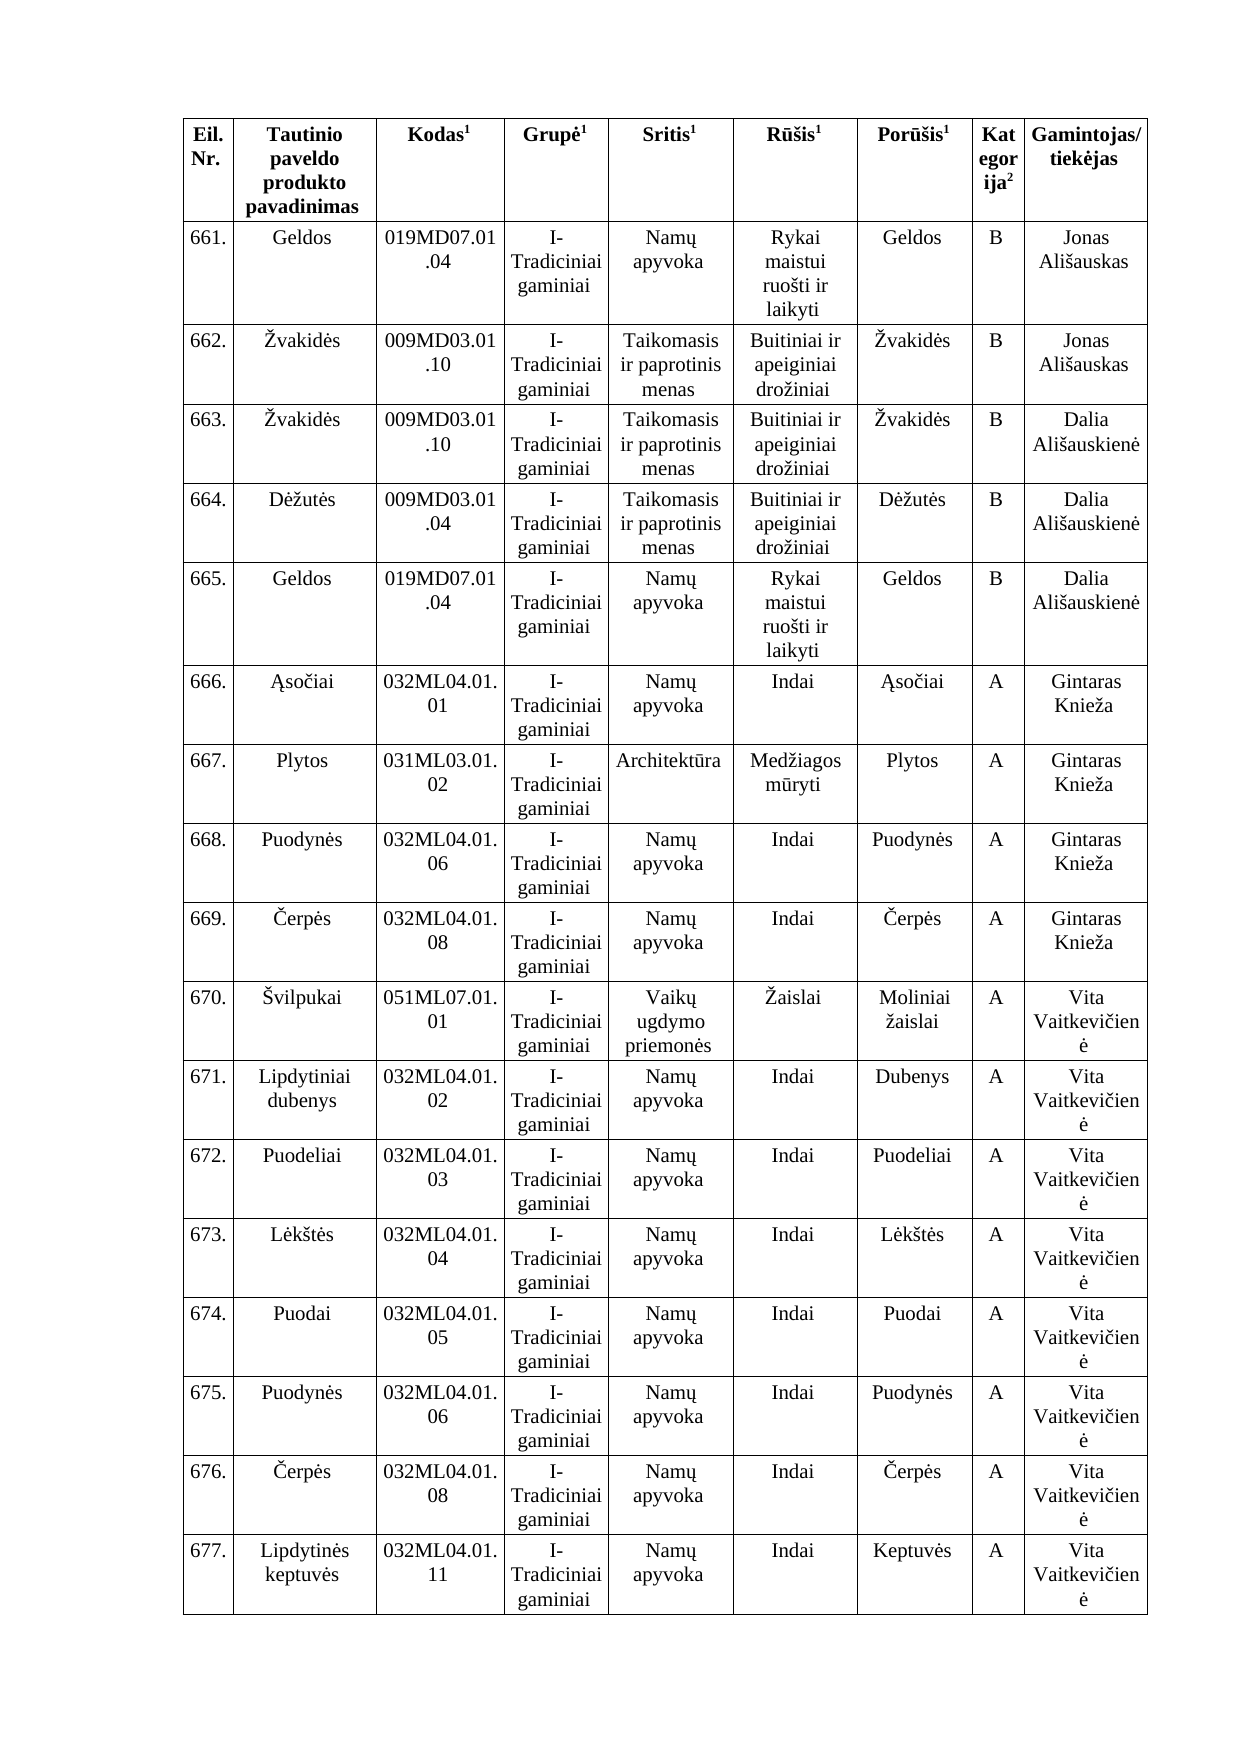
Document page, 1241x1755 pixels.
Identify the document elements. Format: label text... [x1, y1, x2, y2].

table_cell Buitiniai ir apeiginiai drožiniai [734, 405, 857, 482]
table_cell 019MD07.01.04 [377, 563, 504, 665]
table_cell 663. [184, 405, 233, 482]
table_cell Namų apyvoka [609, 1061, 733, 1139]
table_cell A [973, 1140, 1024, 1218]
table_cell Lipdytiniai dubenys [234, 1061, 376, 1139]
table_cell Žvakidės [858, 405, 972, 482]
table_cell Vita Vaitkevičienė [1025, 1456, 1147, 1534]
table_cell Medžiagos mūryti [734, 745, 857, 823]
table_cell Puodai [234, 1298, 376, 1376]
table_cell Indai [734, 1061, 857, 1139]
table_cell Jonas Ališauskas [1025, 222, 1147, 324]
table_cell Gintaras Knieža [1025, 824, 1147, 902]
table_cell Namų apyvoka [609, 1140, 733, 1218]
table_cell 032ML04.01.04 [377, 1219, 504, 1297]
table_cell Vita Vaitkevičienė [1025, 982, 1147, 1060]
table_cell Ąsočiai [234, 666, 376, 744]
table_cell 031ML03.01.02 [377, 745, 504, 823]
table_cell Namų apyvoka [609, 666, 733, 744]
table_cell Ąsočiai [858, 666, 972, 744]
table_cell Čerpės [858, 1456, 972, 1534]
table_cell I-Tradiciniai gaminiai [505, 1377, 608, 1455]
table_cell Vita Vaitkevičienė [1025, 1061, 1147, 1139]
table_cell Namų apyvoka [609, 563, 733, 665]
table_cell 032ML04.01.01 [377, 666, 504, 744]
table_cell Rykai maistui ruošti ir laikyti [734, 222, 857, 324]
table_cell 671. [184, 1061, 233, 1139]
table_cell Geldos [858, 222, 972, 324]
table_cell Dalia Ališauskienė [1025, 484, 1147, 562]
table_cell Lėkštės [234, 1219, 376, 1297]
table_cell Dėžutės [234, 484, 376, 562]
table_cell Dalia Ališauskienė [1025, 405, 1147, 482]
table_cell 661. [184, 222, 233, 324]
table_cell Plytos [858, 745, 972, 823]
table_cell Namų apyvoka [609, 824, 733, 902]
table_cell Taikomasis ir paprotinis menas [609, 325, 733, 403]
table_cell 032ML04.01.06 [377, 824, 504, 902]
table_header Kodas1 [377, 119, 504, 221]
table_cell Architektūra [609, 745, 733, 823]
table_cell Namų apyvoka [609, 1298, 733, 1376]
table_cell 668. [184, 824, 233, 902]
table_cell Gintaras Knieža [1025, 666, 1147, 744]
table_cell 032ML04.01.03 [377, 1140, 504, 1218]
table_cell Indai [734, 824, 857, 902]
table_cell Čerpės [234, 903, 376, 981]
table_cell Vita Vaitkevičienė [1025, 1298, 1147, 1376]
table_cell Geldos [234, 222, 376, 324]
table_cell Geldos [858, 563, 972, 665]
table_cell 019MD07.01.04 [377, 222, 504, 324]
table_header Grupė1 [505, 119, 608, 221]
table_cell I-Tradiciniai gaminiai [505, 903, 608, 981]
table_cell Rykai maistui ruošti ir laikyti [734, 563, 857, 665]
table_cell Lėkštės [858, 1219, 972, 1297]
table_cell B [973, 222, 1024, 324]
table_cell 009MD03.01.04 [377, 484, 504, 562]
table_cell A [973, 1456, 1024, 1534]
table_cell A [973, 1298, 1024, 1376]
table_cell 032ML04.01.05 [377, 1298, 504, 1376]
table_cell Puodai [858, 1298, 972, 1376]
table_cell Moliniai žaislai [858, 982, 972, 1060]
table_cell Namų apyvoka [609, 1219, 733, 1297]
table_cell I-Tradiciniai gaminiai [505, 1140, 608, 1218]
table_cell Vita Vaitkevičienė [1025, 1535, 1147, 1613]
table_cell Lipdytinės keptuvės [234, 1535, 376, 1613]
table_cell Puodeliai [858, 1140, 972, 1218]
table_cell 665. [184, 563, 233, 665]
table_cell 032ML04.01.11 [377, 1535, 504, 1613]
table_cell I-Tradiciniai gaminiai [505, 484, 608, 562]
table_cell Puodynės [234, 824, 376, 902]
table_cell Vita Vaitkevičienė [1025, 1219, 1147, 1297]
table_cell I-Tradiciniai gaminiai [505, 1535, 608, 1613]
table_cell Švilpukai [234, 982, 376, 1060]
table_cell Indai [734, 1456, 857, 1534]
table_cell Namų apyvoka [609, 1456, 733, 1534]
table_cell 677. [184, 1535, 233, 1613]
table_cell Indai [734, 1377, 857, 1455]
table_cell Indai [734, 1140, 857, 1218]
table_cell 009MD03.01.10 [377, 405, 504, 482]
table_cell 673. [184, 1219, 233, 1297]
table_cell B [973, 484, 1024, 562]
table_cell Vaikų ugdymo priemonės [609, 982, 733, 1060]
table_cell Jonas Ališauskas [1025, 325, 1147, 403]
table_cell 032ML04.01.02 [377, 1061, 504, 1139]
table_cell Taikomasis ir paprotinis menas [609, 405, 733, 482]
table_cell I-Tradiciniai gaminiai [505, 1219, 608, 1297]
table_header Porūšis1 [858, 119, 972, 221]
table_cell Geldos [234, 563, 376, 665]
table_cell A [973, 824, 1024, 902]
table_cell Vita Vaitkevičienė [1025, 1377, 1147, 1455]
table_cell A [973, 1535, 1024, 1613]
table_cell Puodynės [858, 824, 972, 902]
table_cell Dalia Ališauskienė [1025, 563, 1147, 665]
table_cell Indai [734, 1219, 857, 1297]
table_header Kategorija2 [973, 119, 1024, 221]
table_cell I-Tradiciniai gaminiai [505, 1298, 608, 1376]
table_cell A [973, 1061, 1024, 1139]
table_cell Gintaras Knieža [1025, 745, 1147, 823]
table_cell Puodeliai [234, 1140, 376, 1218]
table_cell Puodynės [234, 1377, 376, 1455]
table_cell I-Tradiciniai gaminiai [505, 325, 608, 403]
table_cell 674. [184, 1298, 233, 1376]
table_header Eil. Nr. [184, 119, 233, 221]
table_cell B [973, 563, 1024, 665]
table_header Sritis1 [609, 119, 733, 221]
table_header Gamintojas/ tiekėjas [1025, 119, 1147, 221]
table_cell 667. [184, 745, 233, 823]
table_cell 051ML07.01.01 [377, 982, 504, 1060]
table_cell I-Tradiciniai gaminiai [505, 1456, 608, 1534]
table_cell Žvakidės [234, 325, 376, 403]
table_cell Namų apyvoka [609, 1377, 733, 1455]
table_cell 032ML04.01.06 [377, 1377, 504, 1455]
table_cell I-Tradiciniai gaminiai [505, 1061, 608, 1139]
table_cell Vita Vaitkevičienė [1025, 1140, 1147, 1218]
table_cell I-Tradiciniai gaminiai [505, 666, 608, 744]
table_cell Keptuvės [858, 1535, 972, 1613]
table_cell A [973, 1219, 1024, 1297]
table_cell Namų apyvoka [609, 903, 733, 981]
table_cell Namų apyvoka [609, 222, 733, 324]
table_cell Indai [734, 903, 857, 981]
table_cell 666. [184, 666, 233, 744]
table_cell 032ML04.01.08 [377, 903, 504, 981]
table_cell A [973, 1377, 1024, 1455]
table_cell 664. [184, 484, 233, 562]
table_cell I-Tradiciniai gaminiai [505, 563, 608, 665]
table_header Tautinio paveldo produkto pavadinimas [234, 119, 376, 221]
table_cell A [973, 745, 1024, 823]
table_cell B [973, 325, 1024, 403]
table_cell Buitiniai ir apeiginiai drožiniai [734, 484, 857, 562]
table_cell Indai [734, 1535, 857, 1613]
table_cell I-Tradiciniai gaminiai [505, 405, 608, 482]
table_cell 670. [184, 982, 233, 1060]
table_cell Gintaras Knieža [1025, 903, 1147, 981]
table_cell B [973, 405, 1024, 482]
table_cell 662. [184, 325, 233, 403]
table_cell 032ML04.01.08 [377, 1456, 504, 1534]
table_cell Dubenys [858, 1061, 972, 1139]
table_cell Puodynės [858, 1377, 972, 1455]
table_cell Plytos [234, 745, 376, 823]
table_cell Čerpės [858, 903, 972, 981]
table_cell 669. [184, 903, 233, 981]
table_cell Buitiniai ir apeiginiai drožiniai [734, 325, 857, 403]
table_cell 672. [184, 1140, 233, 1218]
table_cell Žaislai [734, 982, 857, 1060]
table_cell Čerpės [234, 1456, 376, 1534]
table_cell A [973, 903, 1024, 981]
table_cell I-Tradiciniai gaminiai [505, 982, 608, 1060]
table_header Rūšis1 [734, 119, 857, 221]
table_cell I-Tradiciniai gaminiai [505, 745, 608, 823]
table_cell Taikomasis ir paprotinis menas [609, 484, 733, 562]
table_cell Namų apyvoka [609, 1535, 733, 1613]
table_cell 676. [184, 1456, 233, 1534]
table_cell A [973, 982, 1024, 1060]
table_cell 009MD03.01.10 [377, 325, 504, 403]
table_cell Dėžutės [858, 484, 972, 562]
table_cell Žvakidės [234, 405, 376, 482]
table_cell I-Tradiciniai gaminiai [505, 222, 608, 324]
table_cell Indai [734, 666, 857, 744]
table_cell Žvakidės [858, 325, 972, 403]
table_cell Indai [734, 1298, 857, 1376]
table_cell I-Tradiciniai gaminiai [505, 824, 608, 902]
table_cell 675. [184, 1377, 233, 1455]
table_cell A [973, 666, 1024, 744]
